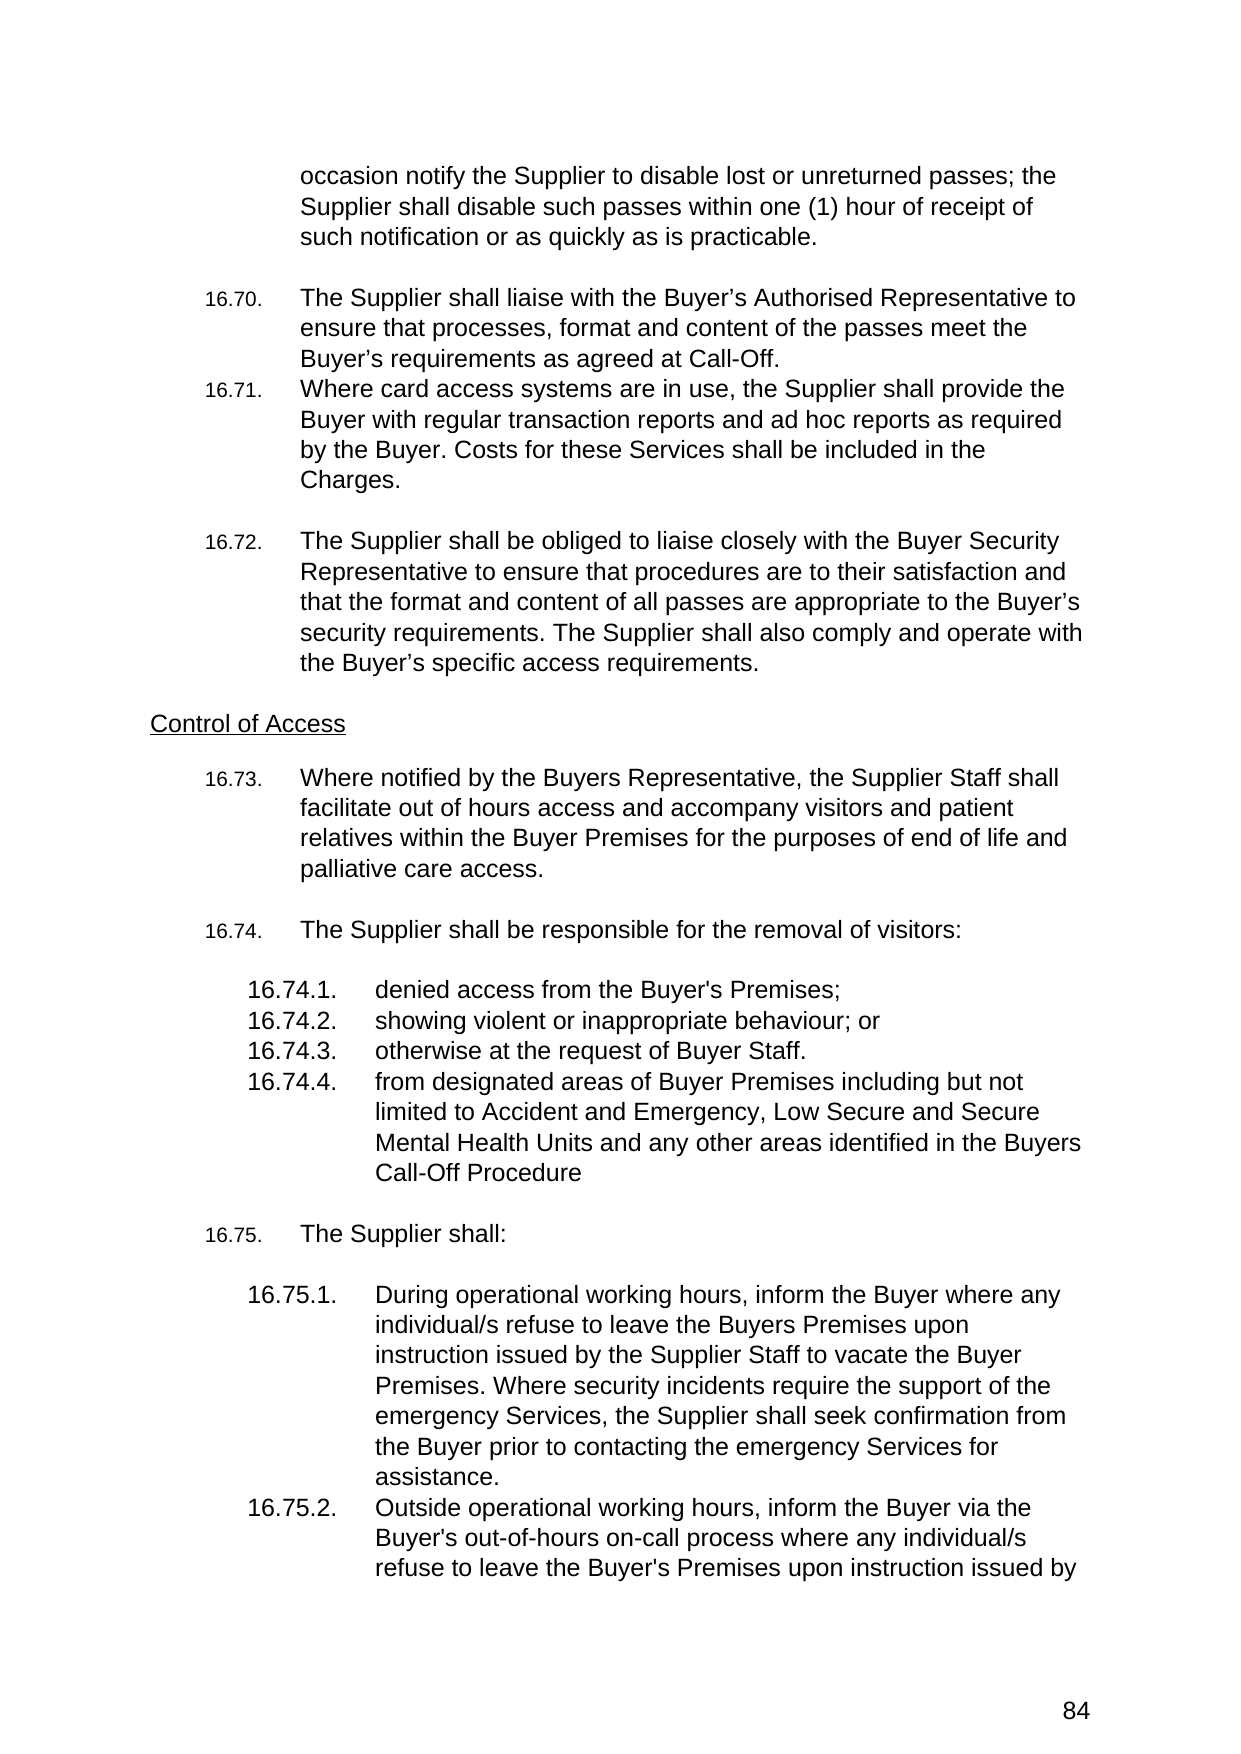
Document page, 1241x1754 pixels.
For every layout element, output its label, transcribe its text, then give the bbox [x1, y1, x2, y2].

list Where notified by the Buyers Representative, the Supplier Staff shall facilitate out of hours access and accompany visitors and patient relatives within the Buyer Premises for the purposes of end of life and palliative care access. [262, 762, 1090, 882]
list denied access from the Buyer's Premises; [337, 975, 1090, 1004]
list otherwise at the request of Buyer Staff. [337, 1036, 1090, 1065]
list occasion notify the Supplier to disable lost or unreturned passes; the Supplier shall disable such passes within one (1) hour of receipt of such notification or as quickly as is practicable. [262, 161, 1090, 251]
list Outside operational working hours, inform the Buyer via the Buyer's out-of-hours on-call process where any individual/s refuse to leave the Buyer's Premises upon instruction issued by [337, 1492, 1090, 1582]
list The Supplier shall: [262, 1219, 1090, 1247]
list showing violent or inappropriate behaviour; or [337, 1006, 1090, 1034]
list During operational working hours, inform the Buyer where any individual/s refuse to leave the Buyers Premises upon instruction issued by the Supplier Staff to vacate the Buyer Premises. Where security incidents require the support of the emergency Services, the Supplier shall seek confirmation from the Buyer prior to contacting the emergency Services for assistance. [337, 1279, 1090, 1491]
list The Supplier shall be responsible for the removal of visitors: [262, 914, 1090, 943]
list Where card access systems are in use, the Supplier shall provide the Buyer with regular transaction reports and ad hoc reports as required by the Buyer. Costs for these Services shall be included in the Charges. [262, 374, 1090, 494]
subtitle Control of Access [150, 709, 1090, 737]
list The Supplier shall be obliged to liaise closely with the Buyer Security Representative to ensure that procedures are to their satisfaction and that the format and content of all passes are appropriate to the Buyer’s security requirements. The Supplier shall also comply and operate with the Buyer’s specific access requirements. [262, 526, 1090, 677]
list from designated areas of Buyer Premises including but not limited to Accident and Emergency, Low Secure and Secure Mental Health Units and any other areas identified in the Buyers Call-Off Procedure [337, 1067, 1090, 1187]
list The Supplier shall liaise with the Buyer’s Authorised Representative to ensure that processes, format and content of the passes meet the Buyer’s requirements as agreed at Call-Off. [262, 283, 1090, 372]
